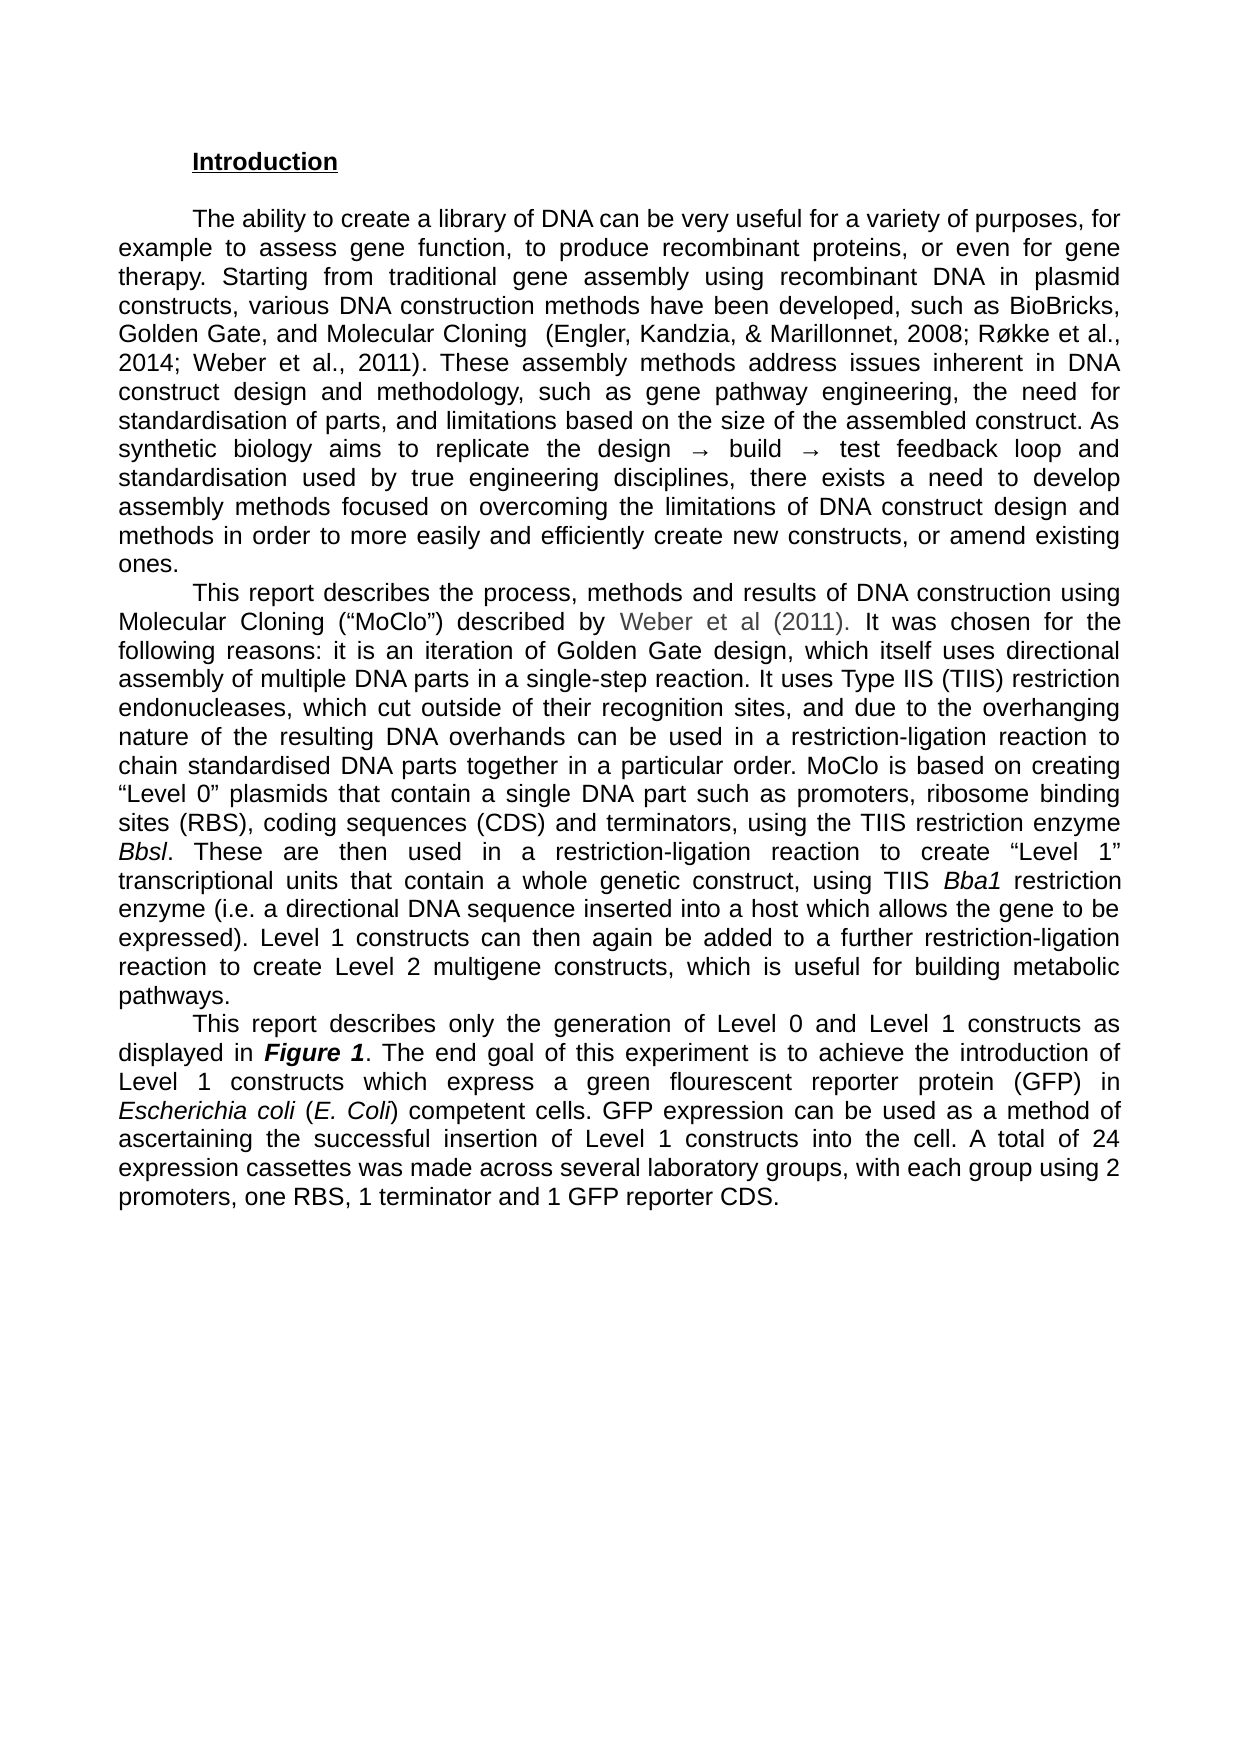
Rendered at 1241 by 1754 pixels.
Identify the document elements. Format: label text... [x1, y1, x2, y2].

text The ability to create a library of DNA can be very useful for a variety of purposes, for example to assess gene function, to produce recombinant proteins, or even for gene therapy. Starting from traditional gene assembly using recombinant DNA in plasmid constructs, various DNA construction methods have been developed, such as BioBricks, Golden Gate, and Molecular Cloning (Engler, Kandzia, & Marillonnet, 2008; Røkke et al., 2014; Weber et al., 2011). These assembly methods address issues inherent in DNA construct design and methodology, such as gene pathway engineering, the need for standardisation of parts, and limitations based on the size of the assembled construct. As synthetic biology aims to replicate the design → build → test feedback loop and standardisation used by true engineering disciplines, there exists a need to develop assembly methods focused on overcoming the limitations of DNA construct design and methods in order to more easily and efficiently create new constructs, or amend existing ones. [118, 204, 1122, 578]
text Introduction [118, 147, 1122, 176]
text This report describes the process, methods and results of DNA construction using Molecular Cloning (“MoClo”) described by Weber et al (2011). It was chosen for the following reasons: it is an iteration of Golden Gate design, which itself uses directional assembly of multiple DNA parts in a single-step reaction. It uses Type IIS (TIIS) restriction endonucleases, which cut outside of their recognition sites, and due to the overhanging nature of the resulting DNA overhands can be used in a restriction-ligation reaction to chain standardised DNA parts together in a particular order. MoClo is based on creating “Level 0” plasmids that contain a single DNA part such as promoters, ribosome binding sites (RBS), coding sequences (CDS) and terminators, using the TIIS restriction enzyme Bbsl. These are then used in a restriction-ligation reaction to create “Level 1” transcriptional units that contain a whole genetic construct, using TIIS Bba1 restriction enzyme (i.e. a directional DNA sequence inserted into a host which allows the gene to be expressed). Level 1 constructs can then again be added to a further restriction-ligation reaction to create Level 2 multigene constructs, which is useful for building metabolic pathways. [118, 578, 1122, 1009]
text This report describes only the generation of Level 0 and Level 1 constructs as displayed in Figure 1. The end goal of this experiment is to achieve the introduction of Level 1 constructs which express a green flourescent reporter protein (GFP) in Escherichia coli (E. Coli) competent cells. GFP expression can be used as a method of ascertaining the successful insertion of Level 1 constructs into the cell. A total of 24 expression cassettes was made across several laboratory groups, with each group using 2 promoters, one RBS, 1 terminator and 1 GFP reporter CDS. [118, 1009, 1122, 1211]
